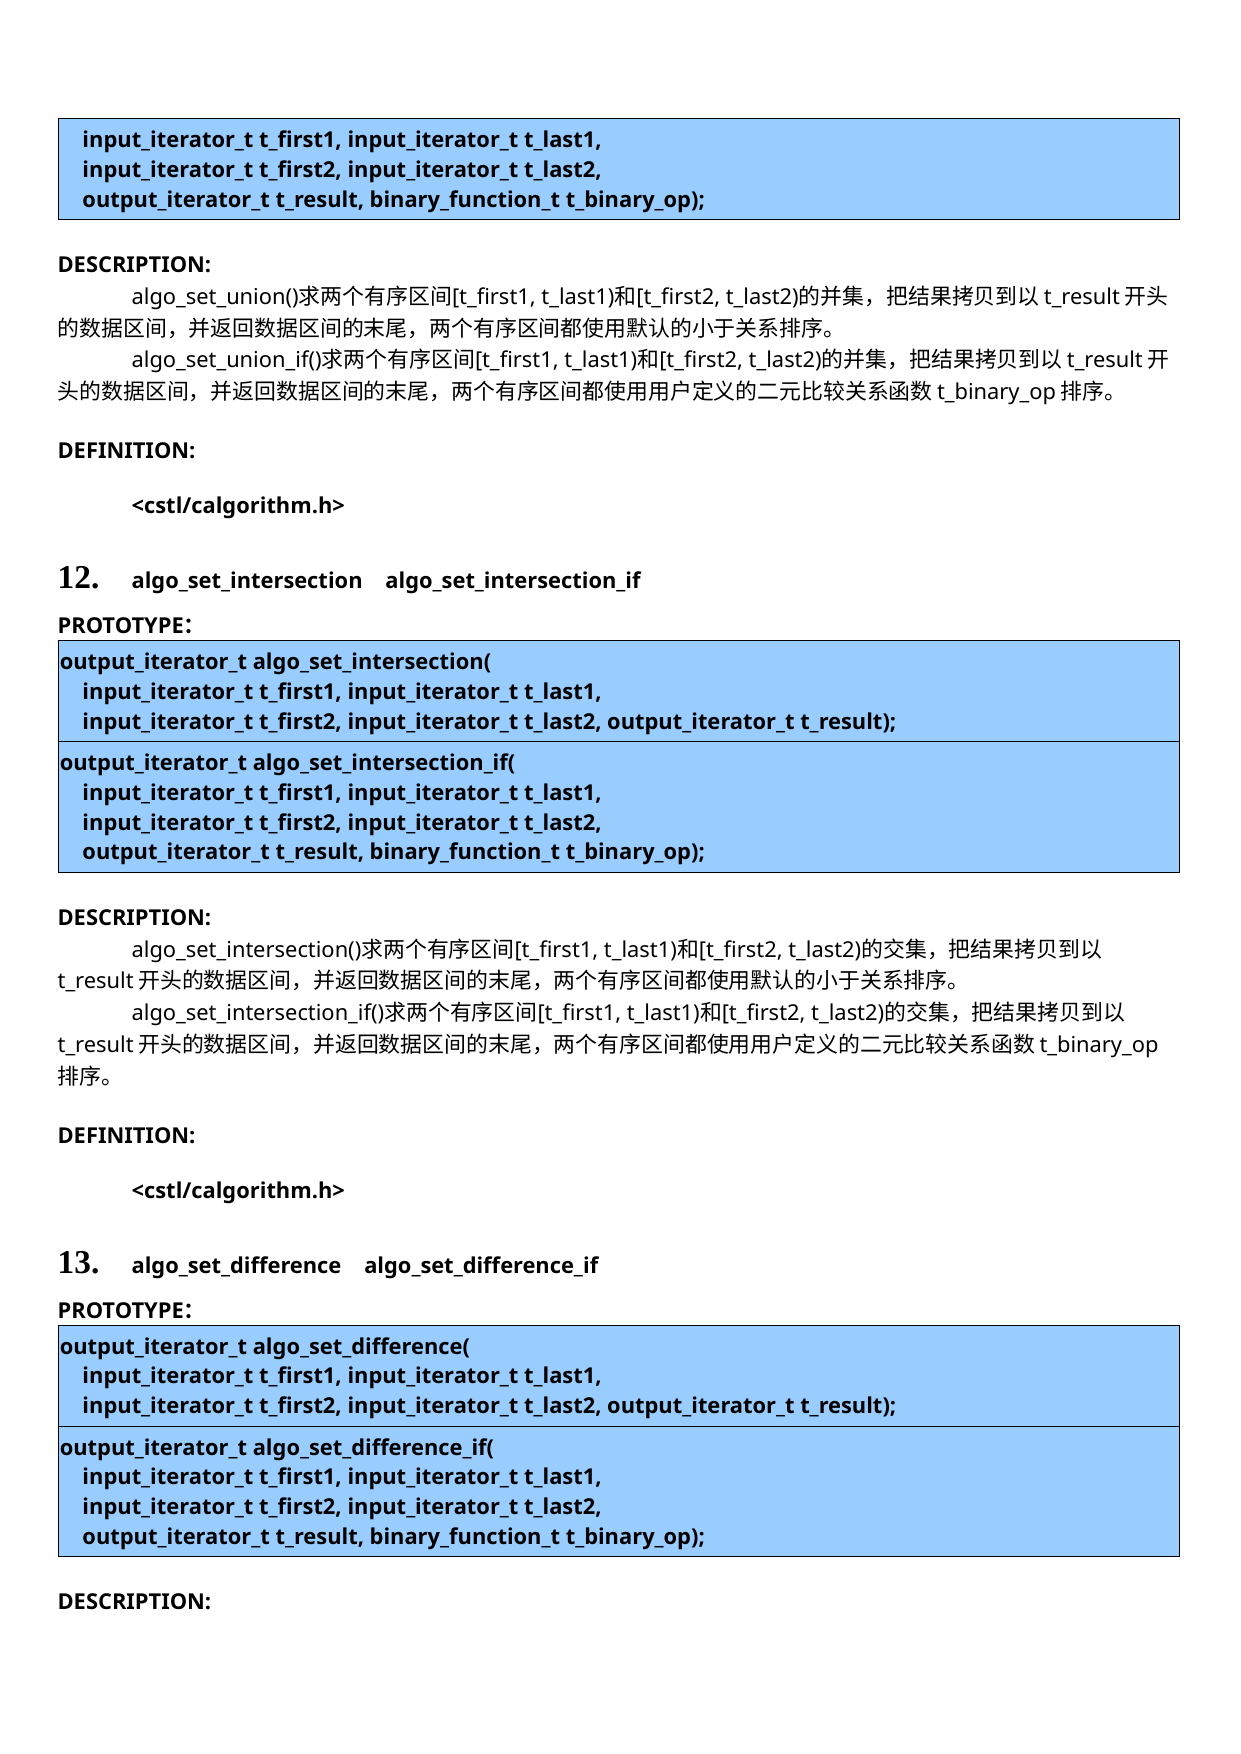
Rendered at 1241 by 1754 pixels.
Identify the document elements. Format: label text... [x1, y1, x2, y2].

subtitle algo_set_difference algo_set_difference_if [57, 1242, 1179, 1281]
table_header output_iterator_t algo_set_intersection( input_iterator_t t_first1, input_iterator_t t_last1, input_iterator_t t_first2, input_iterator_t t_last2, output_iterator_t t_result); [59, 641, 1179, 741]
text DEFINITION: [57, 436, 1179, 465]
text <cstl/calgorithm.h> [57, 1175, 1179, 1205]
subtitle algo_set_intersection algo_set_intersection_if [57, 558, 1179, 596]
text DESCRIPTION: [57, 249, 1179, 279]
table_cell input_iterator_t t_first1, input_iterator_t t_last1, input_iterator_t t_first2, input_iterator_t t_last2, output_iterator_t t_result, binary_function_t t_binary_op); [59, 119, 1179, 219]
text <cstl/calgorithm.h> [57, 490, 1179, 520]
text algo_set_union()求两个有序区间[t_first1, t_last1)和[t_first2, t_last2)的并集，把结果拷贝到以t_result开头的数据区间，并返回数据区间的末尾，两个有序区间都使用默认的小于关系排序。 [57, 279, 1179, 342]
text algo_set_union_if()求两个有序区间[t_first1, t_last1)和[t_first2, t_last2)的并集，把结果拷贝到以t_result开头的数据区间，并返回数据区间的末尾，两个有序区间都使用用户定义的二元比较关系函数t_binary_op排序。 [57, 342, 1179, 406]
text DEFINITION: [57, 1120, 1179, 1150]
table_header output_iterator_t algo_set_difference( input_iterator_t t_first1, input_iterator_t t_last1, input_iterator_t t_first2, input_iterator_t t_last2, output_iterator_t t_result); [59, 1326, 1179, 1426]
text algo_set_intersection_if()求两个有序区间[t_first1, t_last1)和[t_first2, t_last2)的交集，把结果拷贝到以t_result开头的数据区间，并返回数据区间的末尾，两个有序区间都使用用户定义的二元比较关系函数t_binary_op排序。 [57, 995, 1179, 1090]
text DESCRIPTION: [57, 1586, 1179, 1616]
table_cell output_iterator_t algo_set_intersection_if( input_iterator_t t_first1, input_iterator_t t_last1, input_iterator_t t_first2, input_iterator_t t_last2, output_iterator_t t_result, binary_function_t t_binary_op); [59, 742, 1179, 872]
text PROTOTYPE： [57, 1293, 1179, 1325]
text algo_set_intersection()求两个有序区间[t_first1, t_last1)和[t_first2, t_last2)的交集，把结果拷贝到以t_result开头的数据区间，并返回数据区间的末尾，两个有序区间都使用默认的小于关系排序。 [57, 932, 1179, 995]
text DESCRIPTION: [57, 902, 1179, 932]
table_cell output_iterator_t algo_set_difference_if( input_iterator_t t_first1, input_iterator_t t_last1, input_iterator_t t_first2, input_iterator_t t_last2, output_iterator_t t_result, binary_function_t t_binary_op); [59, 1427, 1179, 1556]
text PROTOTYPE： [57, 608, 1179, 640]
